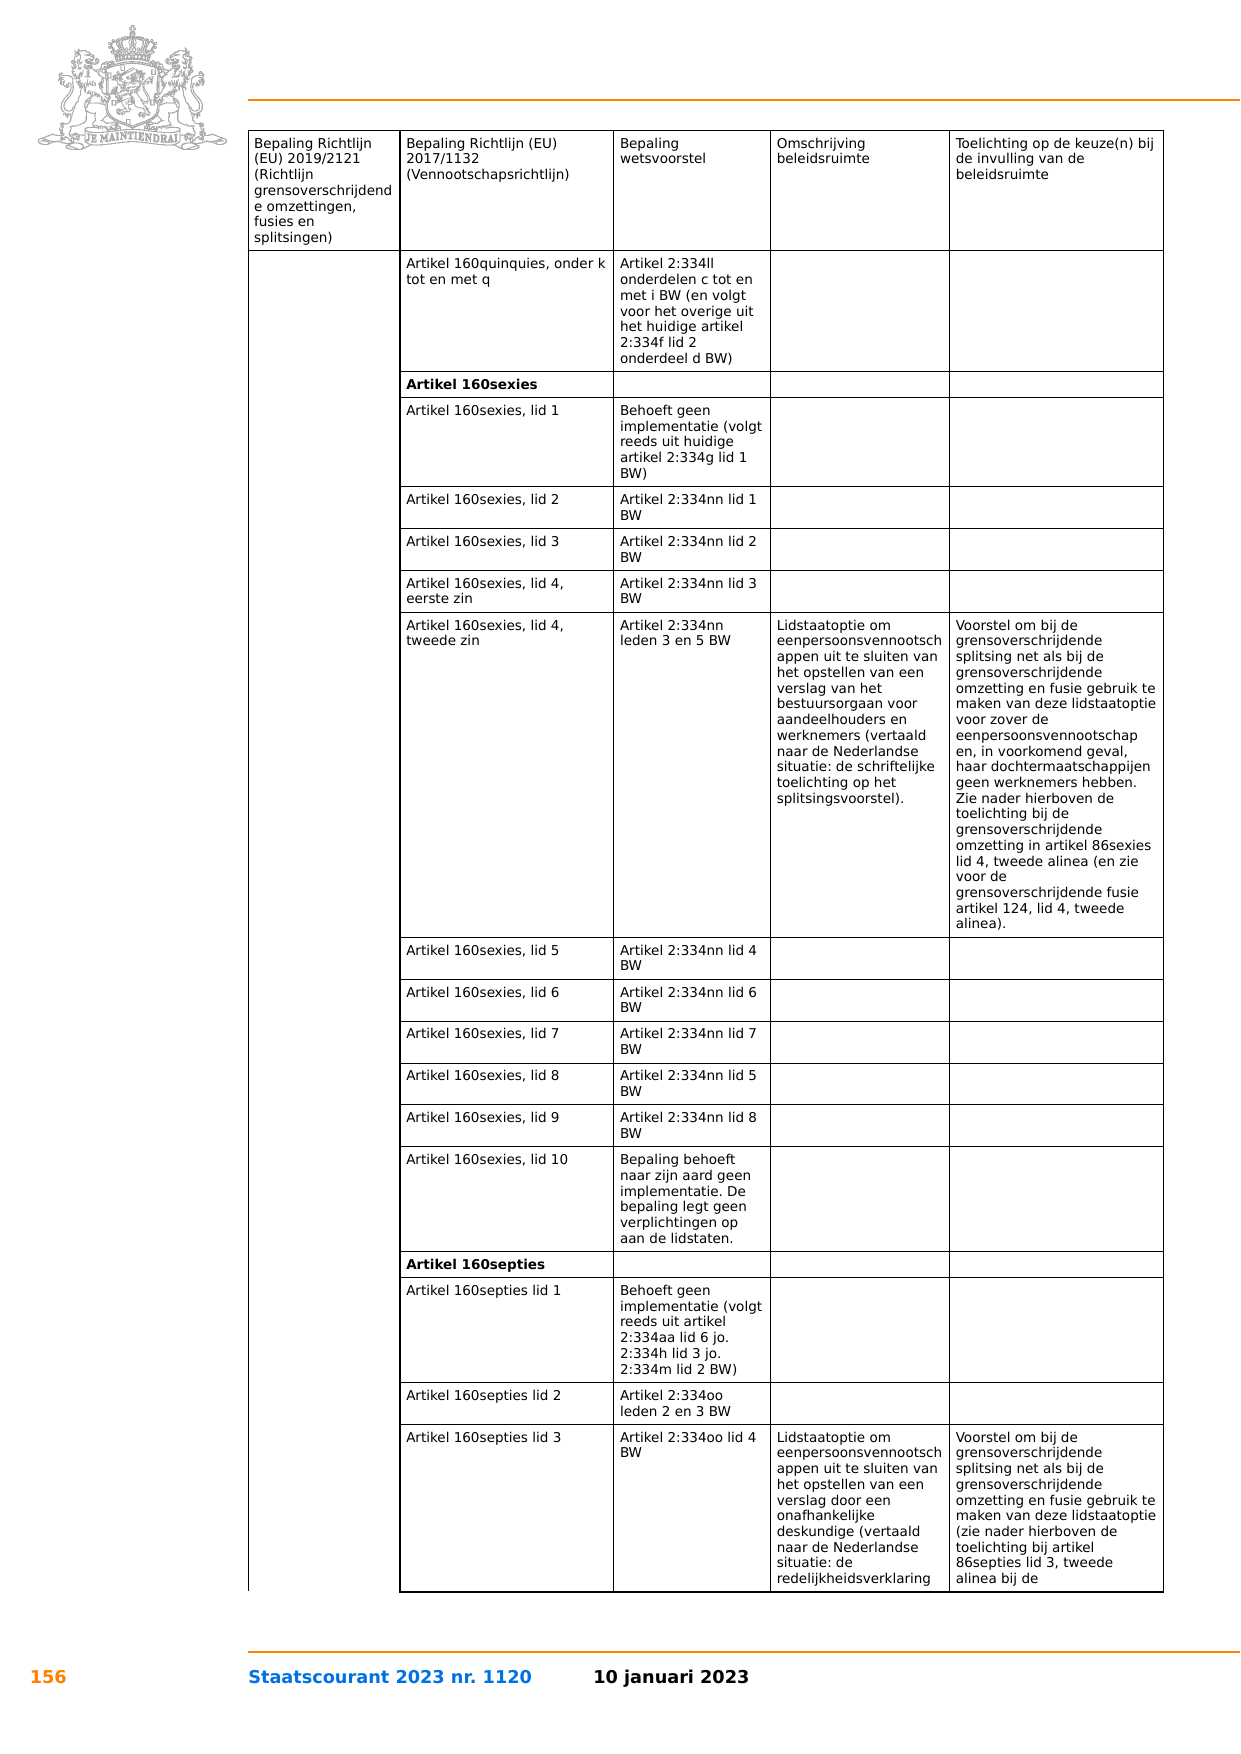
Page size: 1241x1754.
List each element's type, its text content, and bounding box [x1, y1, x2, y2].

table_cell Artikel 2:334ll onderdelen c tot en met i BW (en volgt voor het overige uit het huidige artikel 2:334f lid 2 onderdeel d BW) [614, 251, 770, 371]
table_cell Artikel 160sexies, lid 2 [401, 487, 613, 528]
table_header Omschrijving beleidsruimte [771, 131, 949, 250]
table_cell [614, 1252, 770, 1277]
table_cell Artikel 160sexies, lid 4, eerste zin [401, 571, 613, 612]
table_cell Behoeft geen implementatie (volgt reeds uit artikel 2:334aa lid 6 jo. 2:334h lid 3 jo. 2:334m lid 2 BW) [614, 1278, 770, 1382]
table_cell Artikel 2:334oo lid 4 BW [614, 1425, 770, 1591]
table_cell [771, 980, 949, 1021]
table_cell Artikel 160sexies, lid 3 [401, 529, 613, 570]
table_cell [614, 372, 770, 397]
table_cell [249, 251, 399, 371]
table_cell [950, 938, 1163, 979]
table_cell Artikel 160sexies, lid 1 [401, 398, 613, 486]
table_cell [249, 397, 399, 486]
table_cell [771, 529, 949, 570]
table_cell [950, 372, 1163, 397]
table_cell Artikel 160sexies, lid 10 [401, 1147, 613, 1251]
table_cell [249, 1063, 399, 1104]
table_cell [771, 938, 949, 979]
table_cell Lidstaatoptie om eenpersoonsvennootschappen uit te sluiten van het opstellen van een verslag door een onafhankelijke deskundige (vertaald naar de Nederlandse situatie: de redelijkheidsverklaring [771, 1425, 949, 1591]
table_cell Artikel 2:334nn lid 6 BW [614, 980, 770, 1021]
table_cell [249, 612, 399, 937]
table_cell [950, 1383, 1163, 1424]
table_cell Artikel 160sexies, lid 7 [401, 1022, 613, 1062]
table_cell [950, 1147, 1163, 1251]
table_cell [771, 398, 949, 486]
table_cell [771, 372, 949, 397]
table_cell Artikel 2:334nn lid 4 BW [614, 938, 770, 979]
table_cell [771, 1064, 949, 1104]
table_cell Artikel 2:334oo leden 2 en 3 BW [614, 1383, 770, 1424]
table_cell Artikel 160sexies, lid 4, tweede zin [401, 613, 613, 937]
table_cell [249, 1146, 399, 1251]
table_cell [771, 1383, 949, 1424]
table_cell [249, 979, 399, 1021]
picture [38, 25, 227, 150]
table_cell [771, 487, 949, 528]
table_cell [249, 937, 399, 979]
table_cell [950, 1252, 1163, 1277]
table_cell Artikel 2:334nn lid 7 BW [614, 1022, 770, 1062]
table_cell Behoeft geen implementatie (volgt reeds uit huidige artikel 2:334g lid 1 BW) [614, 398, 770, 486]
table_cell Artikel 2:334nn lid 2 BW [614, 529, 770, 570]
table_cell Artikel 160sexies [401, 372, 613, 397]
table_cell Artikel 160septies lid 2 [401, 1383, 613, 1424]
table_cell Artikel 160sexies, lid 5 [401, 938, 613, 979]
table_cell [249, 1382, 399, 1424]
table_cell [771, 251, 949, 371]
table_cell [249, 1021, 399, 1062]
table_cell Artikel 160quinquies, onder k tot en met q [401, 251, 613, 371]
table_cell Artikel 160sexies, lid 8 [401, 1064, 613, 1104]
table_cell [771, 1022, 949, 1062]
table_cell [771, 571, 949, 612]
table_cell Voorstel om bij de grensoverschrijdende splitsing net als bij de grensoverschrijdende omzetting en fusie gebruik te maken van deze lidstaatoptie (zie nader hierboven de toelichting bij artikel 86septies lid 3, tweede alinea bij de [950, 1425, 1163, 1591]
table_cell [950, 1064, 1163, 1104]
table_cell [771, 1147, 949, 1251]
table_cell Bepaling behoeft naar zijn aard geen implementatie. De bepaling legt geen verplichtingen op aan de lidstaten. [614, 1147, 770, 1251]
table_header Bepaling wetsvoorstel [614, 131, 770, 250]
table_cell Artikel 2:334nn lid 5 BW [614, 1064, 770, 1104]
table_cell Artikel 160sexies, lid 6 [401, 980, 613, 1021]
table_cell [249, 371, 399, 397]
table_header Bepaling Richtlijn (EU) 2017/1132 (Vennootschapsrichtlijn) [401, 131, 613, 250]
table_cell Artikel 160septies lid 3 [401, 1425, 613, 1591]
table_cell Artikel 2:334nn lid 3 BW [614, 571, 770, 612]
table_cell [950, 398, 1163, 486]
table_header Bepaling Richtlijn (EU) 2019/2121 (Richtlijn grensoverschrijdende omzettingen, fusies en splitsingen) [249, 131, 399, 250]
table_cell [950, 1278, 1163, 1382]
table_cell [249, 1251, 399, 1277]
table_cell Artikel 160septies lid 1 [401, 1278, 613, 1382]
table_cell [950, 571, 1163, 612]
table_cell [771, 1278, 949, 1382]
table_cell Artikel 160septies [401, 1252, 613, 1277]
table_header Toelichting op de keuze(n) bij de invulling van de beleidsruimte [950, 131, 1163, 250]
table_cell [771, 1252, 949, 1277]
table_cell Artikel 2:334nn leden 3 en 5 BW [614, 613, 770, 937]
table_cell [950, 1105, 1163, 1146]
table_cell [950, 1022, 1163, 1062]
table_cell Lidstaatoptie om eenpersoonsvennootschappen uit te sluiten van het opstellen van een verslag van het bestuursorgaan voor aandeelhouders en werknemers (vertaald naar de Nederlandse situatie: de schriftelijke toelichting op het splitsingsvoorstel). [771, 613, 949, 937]
table_cell [950, 529, 1163, 570]
table_cell [249, 1104, 399, 1146]
table_cell [249, 570, 399, 612]
table_cell [950, 251, 1163, 371]
table_cell [950, 980, 1163, 1021]
table_cell [249, 1424, 399, 1591]
table_cell [249, 1277, 399, 1382]
table_cell Artikel 160sexies, lid 9 [401, 1105, 613, 1146]
table_cell [950, 487, 1163, 528]
table_cell [249, 486, 399, 528]
table_cell [771, 1105, 949, 1146]
table_cell Voorstel om bij de grensoverschrijdende splitsing net als bij de grensoverschrijdende omzetting en fusie gebruik te maken van deze lidstaatoptie voor zover de eenpersoonsvennootschap en, in voorkomend geval, haar dochtermaatschappijen geen werknemers hebben. Zie nader hierboven de toelichting bij de grensoverschrijdende omzetting in artikel 86sexies lid 4, tweede alinea (en zie voor de grensoverschrijdende fusie artikel 124, lid 4, tweede alinea). [950, 613, 1163, 937]
table_cell Artikel 2:334nn lid 8 BW [614, 1105, 770, 1146]
table_cell [249, 528, 399, 570]
table_cell Artikel 2:334nn lid 1 BW [614, 487, 770, 528]
